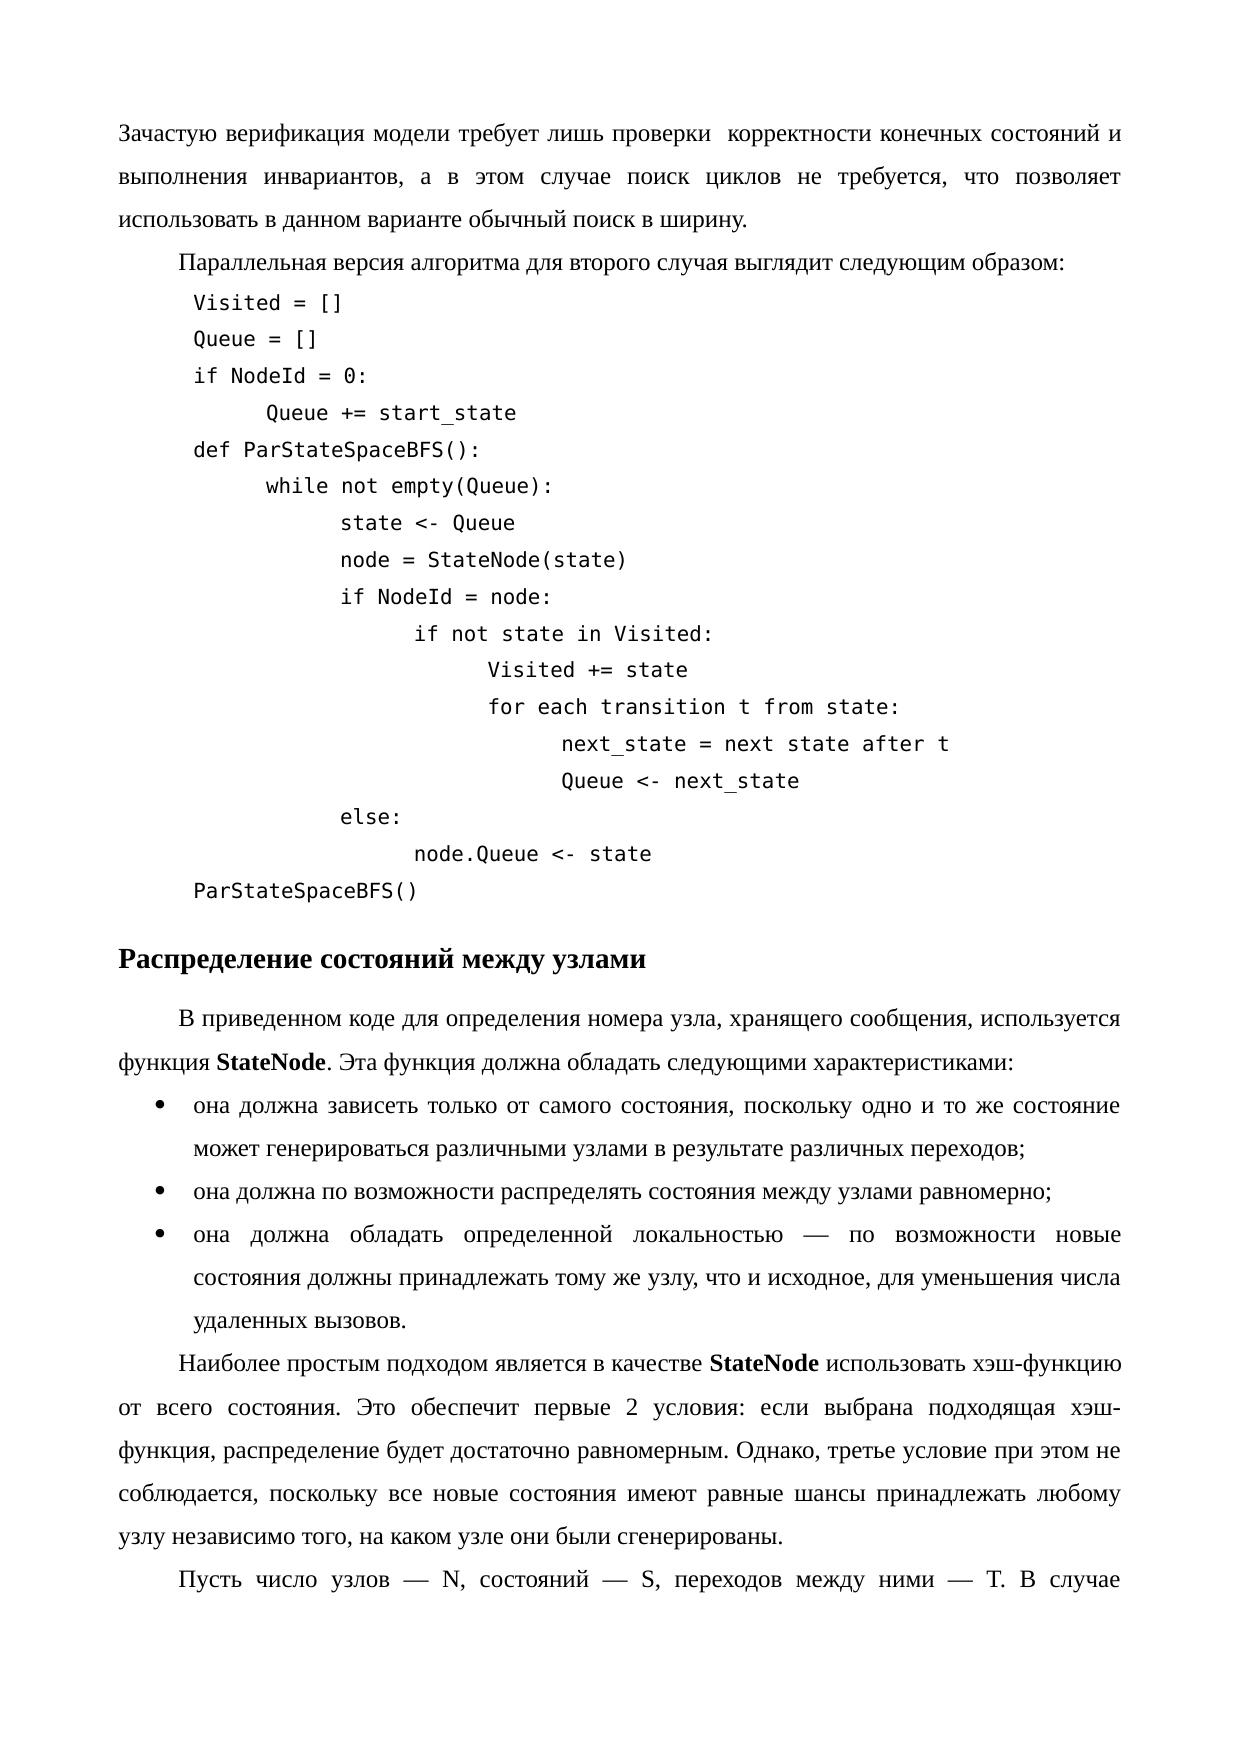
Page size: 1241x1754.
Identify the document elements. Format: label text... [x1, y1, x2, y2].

text Параллельная версия алгоритма для второго случая выглядит следующим образом: [118, 247, 1122, 276]
text ParStateSpaceBFS() [118, 879, 1122, 903]
text if not state in Visited: [118, 622, 1122, 646]
text node.Queue <- state [118, 842, 1122, 866]
text if NodeId = 0: [118, 364, 1122, 388]
list Зачастую верификация модели требует лишь проверки корректности конечных состояний и выполнения инвариантов, а в этом случае поиск циклов не требуется, что позволяет использовать в данном варианте обычный поиск в ширину. [118, 118, 1122, 233]
text Queue += start_state [118, 401, 1122, 425]
list она должна обладать определенной локальностью — по возможности новые состояния должны принадлежать тому же узлу, что и исходное, для уменьшения числа удаленных вызовов. [156, 1219, 1122, 1334]
text Пусть число узлов — N, состояний — S, переходов между ними — T. В случае [118, 1564, 1122, 1593]
text В приведенном коде для определения номера узла, хранящего сообщения, используется функция StateNode. Эта функция должна обладать следующими характеристиками: [118, 1003, 1122, 1075]
text def ParStateSpaceBFS(): [118, 438, 1122, 462]
text Visited += state [118, 658, 1122, 683]
text Queue <- next_state [118, 769, 1122, 793]
text while not empty(Queue): [118, 474, 1122, 499]
text Queue = [] [118, 327, 1122, 352]
text node = StateNode(state) [118, 548, 1122, 572]
text state <- Queue [118, 511, 1122, 536]
text Visited = [] [118, 291, 1122, 315]
text Наиболее простым подходом является в качестве StateNode использовать хэш-функцию от всего состояния. Это обеспечит первые 2 условия: если выбрана подходящая хэш-функция, распределение будет достаточно равномерным. Однако, третье условие при этом не соблюдается, поскольку все новые состояния имеют равные шансы принадлежать любому узлу независимо того, на каком узле они были сгенерированы. [118, 1348, 1122, 1550]
list она должна зависеть только от самого состояния, поскольку одно и то же состояние может генерироваться различными узлами в результате различных переходов; [156, 1090, 1122, 1162]
text else: [118, 805, 1122, 830]
text for each transition t from state: [118, 695, 1122, 719]
text if NodeId = node: [118, 585, 1122, 609]
list она должна по возможности распределять состояния между узлами равномерно; [156, 1176, 1122, 1205]
text next_state = next state after t [118, 732, 1122, 756]
subtitle Распределение состояний между узлами [118, 941, 1122, 974]
